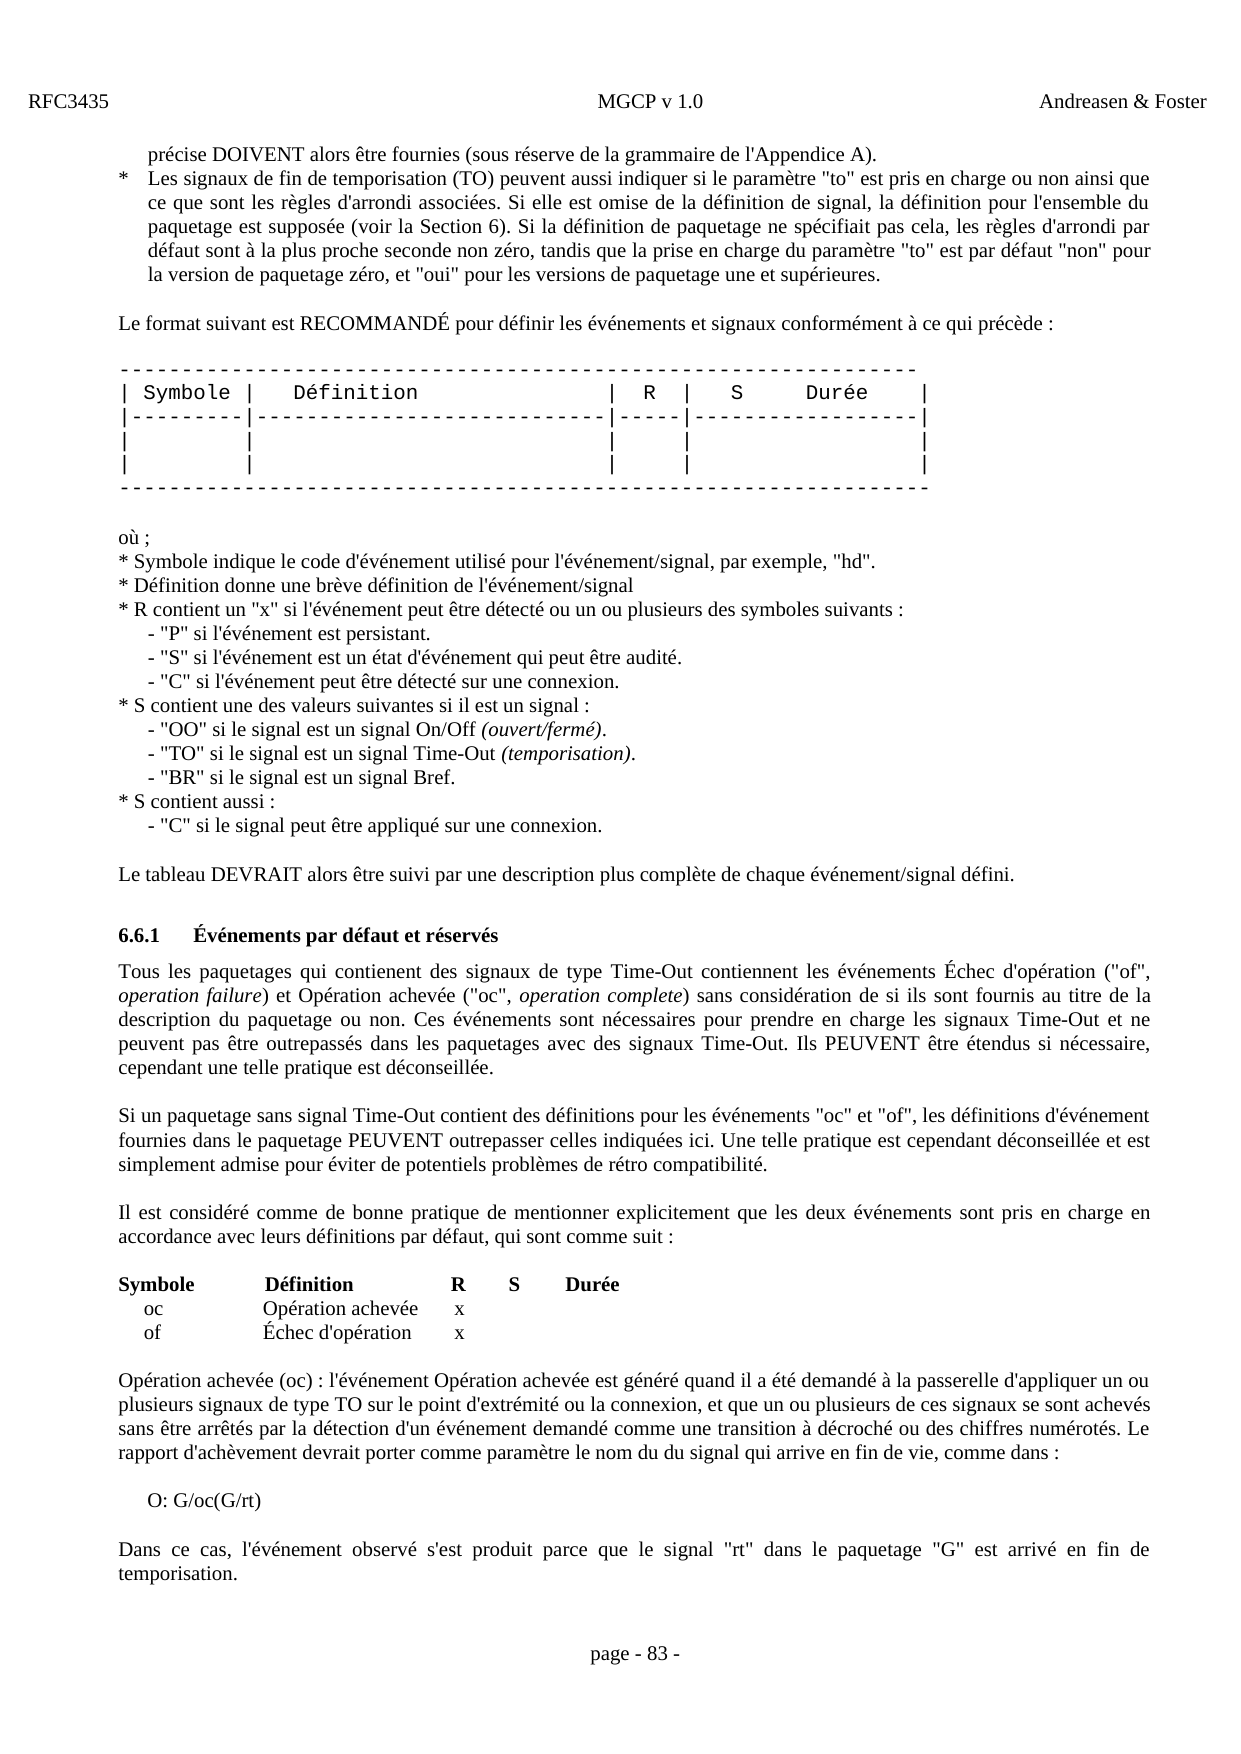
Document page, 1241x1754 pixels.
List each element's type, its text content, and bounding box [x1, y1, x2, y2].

text ----------------------------------------------------------------- [118, 477, 1152, 501]
text |---------|----------------------------|-----|------------------| [118, 406, 1152, 429]
text - "C" si le signal peut être appliqué sur une connexion. [148, 813, 1152, 837]
text Symbole Définition R S Durée [118, 1272, 1152, 1296]
text - "S" si l'événement est un état d'événement qui peut être audité. [148, 645, 1152, 669]
text Le tableau DEVRAIT alors être suivi par une description plus complète de chaque événement/signal défini. [118, 861, 1152, 886]
text précise DOIVENT alors être fournies (sous réserve de la grammaire de l'Appendice A). [118, 142, 1152, 166]
text | Symbole | Définition | R | S Durée | [118, 382, 1152, 406]
text * R contient un "x" si l'événement peut être détecté ou un ou plusieurs des symboles suivants : [118, 597, 1152, 621]
text | | | | | [118, 453, 1152, 477]
text * Définition donne une brève définition de l'événement/signal [118, 573, 1152, 597]
text - "C" si l'événement peut être détecté sur une connexion. [148, 669, 1152, 693]
text Tous les paquetages qui contienent des signaux de type Time-Out contiennent les événements Échec d'opération ("of", operation failure) et Opération achevée ("oc", operation complete) sans considération de si ils sont fournis au titre de la description du paquetage ou non. Ces événements sont nécessaires pour prendre en charge les signaux Time-Out et ne peuvent pas être outrepassés dans les paquetages avec des signaux Time-Out. Ils PEUVENT être étendus si nécessaire, cependant une telle pratique est déconseillée. [118, 959, 1152, 1079]
text * Les signaux de fin de temporisation (TO) peuvent aussi indiquer si le paramètre "to" est pris en charge ou non ainsi que ce que sont les règles d'arrondi associées. Si elle est omise de la définition de signal, la définition pour l'ensemble du paquetage est supposée (voir la Section 6). Si la définition de paquetage ne spécifiait pas cela, les règles d'arrondi par défaut sont à la plus proche seconde non zéro, tandis que la prise en charge du paramètre "to" est par défaut "non" pour la version de paquetage zéro, et "oui" pour les versions de paquetage une et supérieures. [118, 166, 1152, 286]
text Dans ce cas, l'événement observé s'est produit parce que le signal "rt" dans le paquetage "G" est arrivé en fin de temporisation. [118, 1537, 1152, 1585]
text - "BR" si le signal est un signal Bref. [148, 765, 1152, 789]
text - "P" si l'événement est persistant. [148, 621, 1152, 645]
text * S contient une des valeurs suivantes si il est un signal : [118, 693, 1152, 717]
text | | | | | [118, 429, 1152, 453]
text Il est considéré comme de bonne pratique de mentionner explicitement que les deux événements sont pris en charge en accordance avec leurs définitions par défaut, qui sont comme suit : [118, 1200, 1152, 1248]
text où ; [118, 524, 1152, 549]
text * S contient aussi : [118, 789, 1152, 813]
text - "TO" si le signal est un signal Time-Out (temporisation). [148, 741, 1152, 765]
text of Échec d'opération x [143, 1320, 1152, 1344]
subtitle 6.6.1 Événements par défaut et réservés [118, 923, 1152, 947]
text - "OO" si le signal est un signal On/Off (ouvert/fermé). [148, 717, 1152, 741]
text O: G/oc(G/rt) [147, 1488, 1152, 1512]
text Si un paquetage sans signal Time-Out contient des définitions pour les événements "oc" et "of", les définitions d'événement fournies dans le paquetage PEUVENT outrepasser celles indiquées ici. Une telle pratique est cependant déconseillée et est simplement admise pour éviter de potentiels problèmes de rétro compatibilité. [118, 1103, 1152, 1176]
text Opération achevée (oc) : l'événement Opération achevée est généré quand il a été demandé à la passerelle d'appliquer un ou plusieurs signaux de type TO sur le point d'extrémité ou la connexion, et que un ou plusieurs de ces signaux se sont achevés sans être arrêtés par la détection d'un événement demandé comme une transition à décroché ou des chiffres numérotés. Le rapport d'achèvement devrait porter comme paramètre le nom du du signal qui arrive en fin de vie, comme dans : [118, 1368, 1152, 1464]
text oc Opération achevée x [143, 1296, 1152, 1320]
text ---------------------------------------------------------------- [118, 359, 1152, 382]
text Le format suivant est RECOMMANDÉ pour définir les événements et signaux conformément à ce qui précède : [118, 311, 1152, 334]
text * Symbole indique le code d'événement utilisé pour l'événement/signal, par exemple, "hd". [118, 549, 1152, 573]
